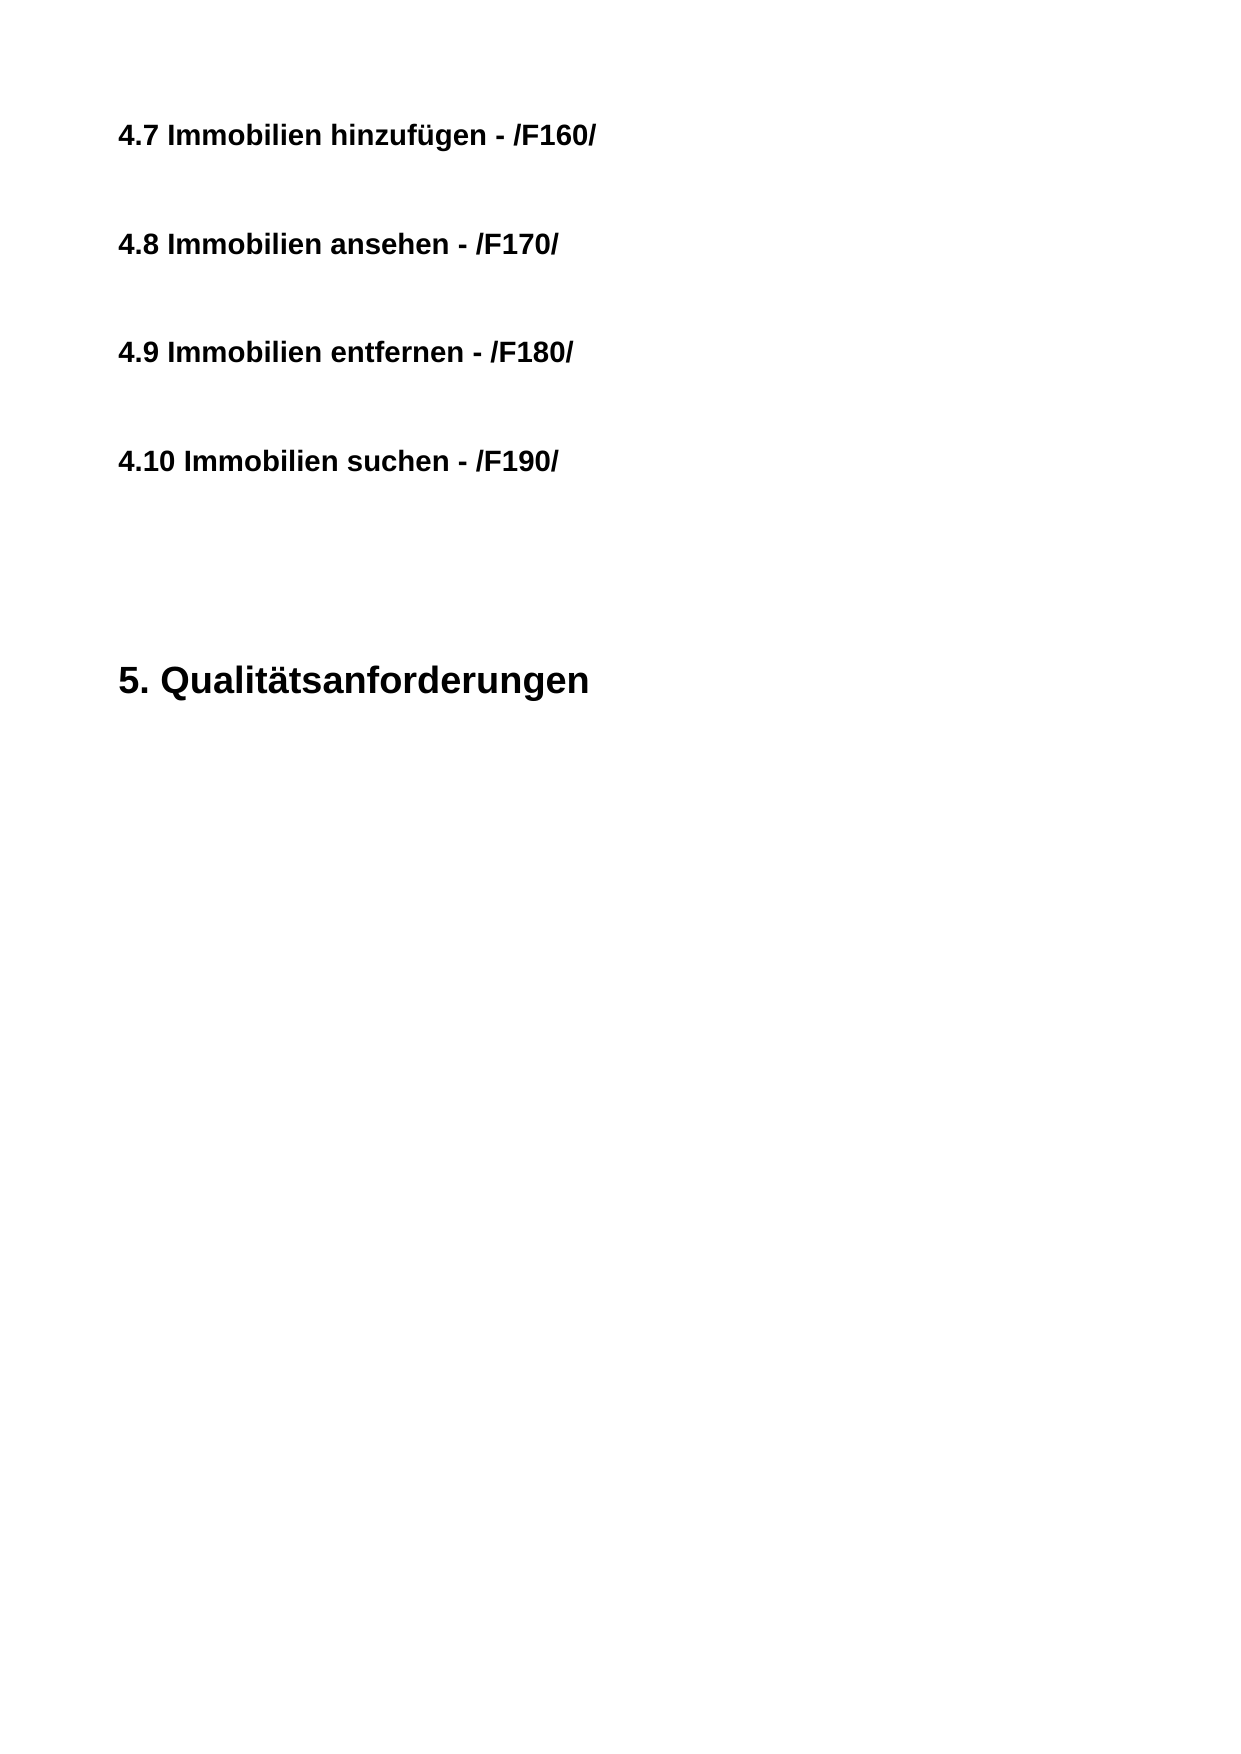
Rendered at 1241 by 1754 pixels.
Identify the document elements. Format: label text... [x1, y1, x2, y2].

subtitle 4.10 Immobilien suchen - /F190/ [118, 443, 1122, 477]
subtitle 4.8 Immobilien ansehen - /F170/ [118, 227, 1122, 260]
subtitle 4.7 Immobilien hinzufügen - /F160/ [118, 118, 1122, 152]
subtitle 5. Qualitätsanforderungen [118, 657, 1122, 701]
subtitle 4.9 Immobilien entfernen - /F180/ [118, 335, 1122, 369]
